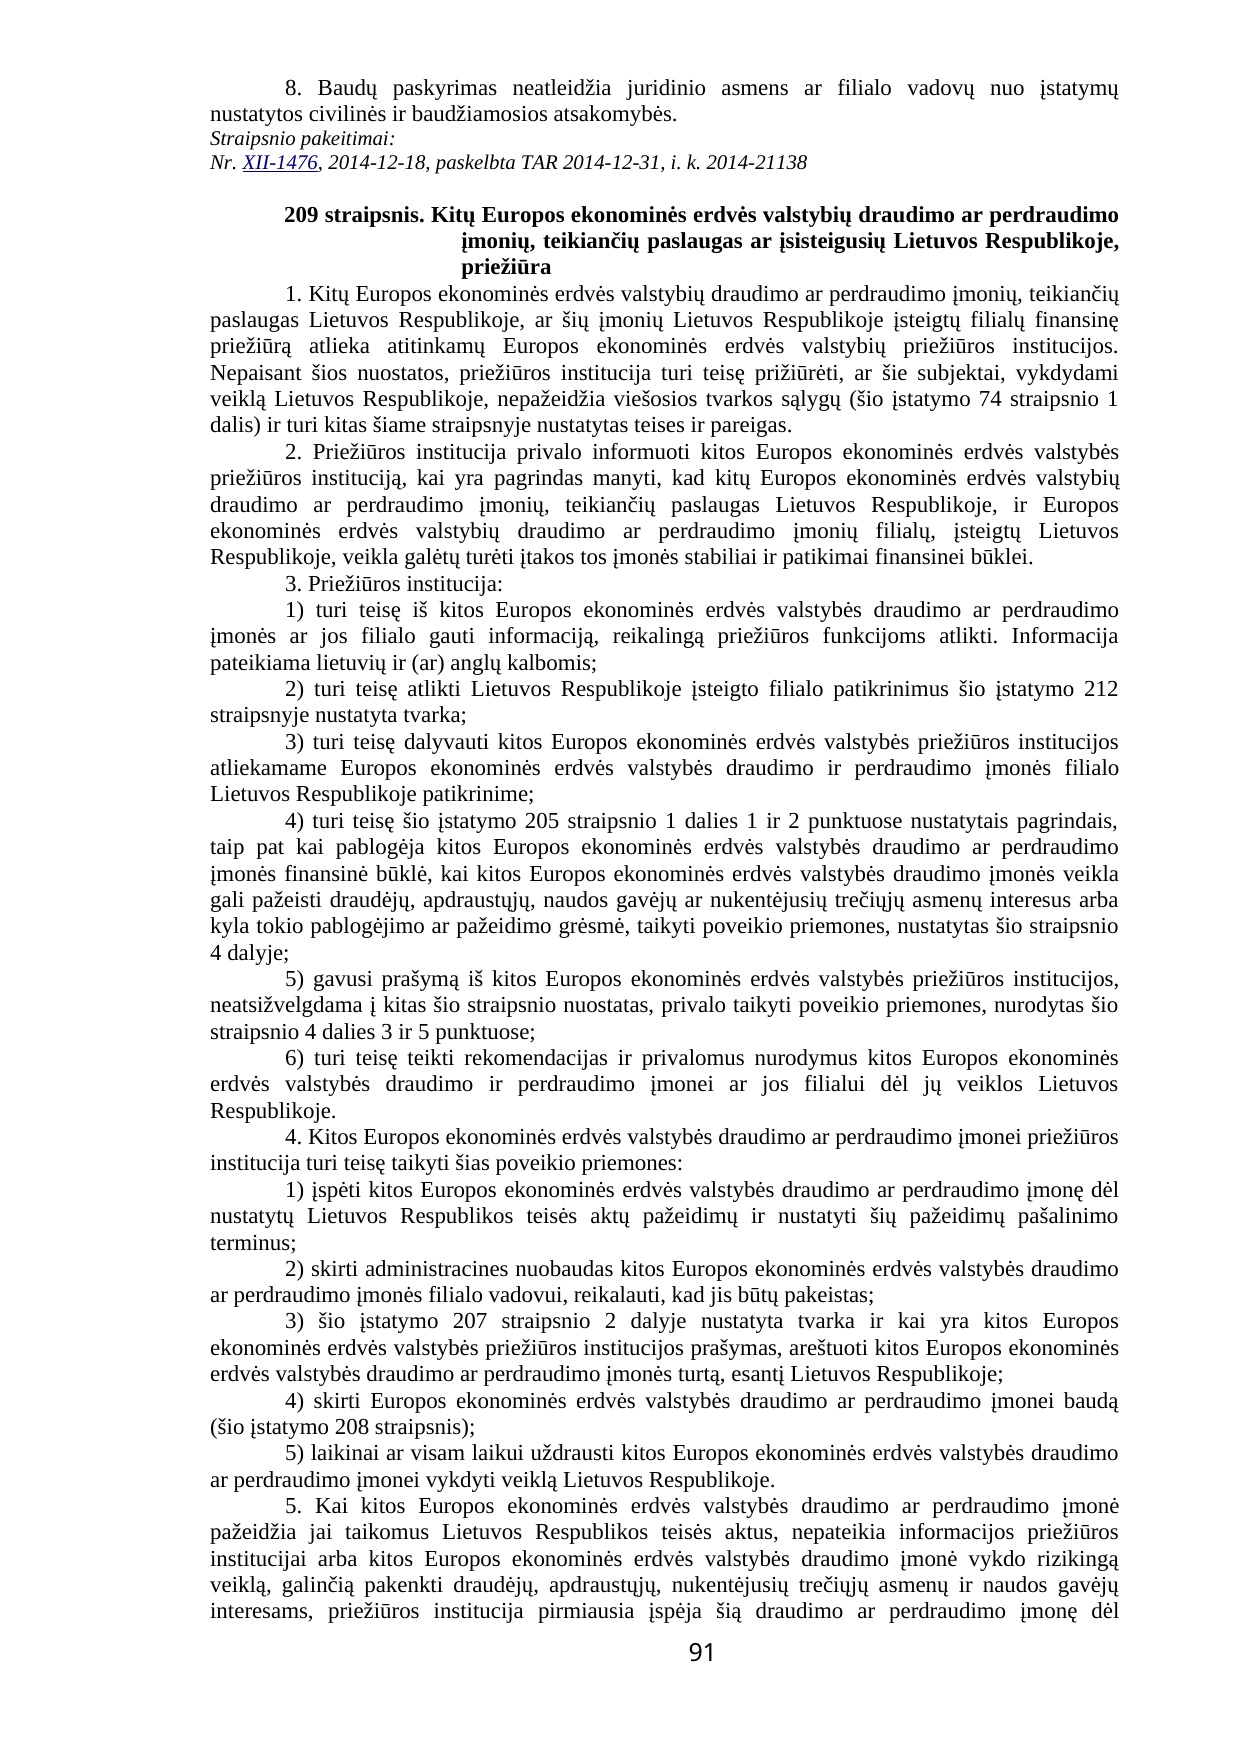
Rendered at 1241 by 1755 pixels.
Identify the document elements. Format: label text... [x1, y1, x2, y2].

text 5) gavusi prašymą iš kitos Europos ekonominės erdvės valstybės priežiūros institucijos, neatsižvelgdama į kitas šio straipsnio nuostatas, privalo taikyti poveikio priemones, nurodytas šio straipsnio 4 dalies 3 ir 5 punktuose; [210, 965, 1120, 1044]
text Straipsnio pakeitimai: [210, 126, 1120, 150]
text 6) turi teisę teikti rekomendacijas ir privalomus nurodymus kitos Europos ekonominės erdvės valstybės draudimo ir perdraudimo įmonei ar jos filialui dėl jų veiklos Lietuvos Respublikoje. [210, 1044, 1120, 1123]
text 2) turi teisę atlikti Lietuvos Respublikoje įsteigto filialo patikrinimus šio įstatymo 212 straipsnyje nustatyta tvarka; [210, 675, 1120, 728]
text 4) skirti Europos ekonominės erdvės valstybės draudimo ar perdraudimo įmonei baudą (šio įstatymo 208 straipsnis); [210, 1387, 1120, 1439]
text 1. Kitų Europos ekonominės erdvės valstybių draudimo ar perdraudimo įmonių, teikiančių paslaugas Lietuvos Respublikoje, ar šių įmonių Lietuvos Respublikoje įsteigtų filialų finansinę priežiūrą atlieka atitinkamų Europos ekonominės erdvės valstybių priežiūros institucijos. Nepaisant šios nuostatos, priežiūros institucija turi teisę prižiūrėti, ar šie subjektai, vykdydami veiklą Lietuvos Respublikoje, nepažeidžia viešosios tvarkos sąlygų (šio įstatymo 74 straipsnio 1 dalis) ir turi kitas šiame straipsnyje nustatytas teises ir pareigas. [210, 280, 1120, 438]
text 5) laikinai ar visam laikui uždrausti kitos Europos ekonominės erdvės valstybės draudimo ar perdraudimo įmonei vykdyti veiklą Lietuvos Respublikoje. [210, 1439, 1120, 1492]
text 1) turi teisę iš kitos Europos ekonominės erdvės valstybės draudimo ar perdraudimo įmonės ar jos filialo gauti informaciją, reikalingą priežiūros funkcijoms atlikti. Informacija pateikiama lietuvių ir (ar) anglų kalbomis; [210, 596, 1120, 675]
text 2. Priežiūros institucija privalo informuoti kitos Europos ekonominės erdvės valstybės priežiūros instituciją, kai yra pagrindas manyti, kad kitų Europos ekonominės erdvės valstybių draudimo ar perdraudimo įmonių, teikiančių paslaugas Lietuvos Respublikoje, ir Europos ekonominės erdvės valstybių draudimo ar perdraudimo įmonių filialų, įsteigtų Lietuvos Respublikoje, veikla galėtų turėti įtakos tos įmonės stabiliai ir patikimai finansinei būklei. [210, 438, 1120, 570]
text 4) turi teisę šio įstatymo 205 straipsnio 1 dalies 1 ir 2 punktuose nustatytais pagrindais, taip pat kai pablogėja kitos Europos ekonominės erdvės valstybės draudimo ar perdraudimo įmonės finansinė būklė, kai kitos Europos ekonominės erdvės valstybės draudimo įmonės veikla gali pažeisti draudėjų, apdraustųjų, naudos gavėjų ar nukentėjusių trečiųjų asmenų interesus arba kyla tokio pablogėjimo ar pažeidimo grėsmė, taikyti poveikio priemones, nustatytas šio straipsnio 4 dalyje; [210, 807, 1120, 965]
text 2) skirti administracines nuobaudas kitos Europos ekonominės erdvės valstybės draudimo ar perdraudimo įmonės filialo vadovui, reikalauti, kad jis būtų pakeistas; [210, 1255, 1120, 1308]
text 3) šio įstatymo 207 straipsnio 2 dalyje nustatyta tvarka ir kai yra kitos Europos ekonominės erdvės valstybės priežiūros institucijos prašymas, areštuoti kitos Europos ekonominės erdvės valstybės draudimo ar perdraudimo įmonės turtą, esantį Lietuvos Respublikoje; [210, 1308, 1120, 1387]
text 3. Priežiūros institucija: [210, 570, 1120, 596]
text 209 straipsnis. Kitų Europos ekonominės erdvės valstybių draudimo ar perdraudimo įmonių, teikiančių paslaugas ar įsisteigusių Lietuvos Respublikoje, priežiūra [284, 201, 1120, 280]
text Nr. XII-1476, 2014-12-18, paskelbta TAR 2014-12-31, i. k. 2014-21138 [210, 150, 1120, 174]
text 4. Kitos Europos ekonominės erdvės valstybės draudimo ar perdraudimo įmonei priežiūros institucija turi teisę taikyti šias poveikio priemones: [210, 1123, 1120, 1176]
text 1) įspėti kitos Europos ekonominės erdvės valstybės draudimo ar perdraudimo įmonę dėl nustatytų Lietuvos Respublikos teisės aktų pažeidimų ir nustatyti šių pažeidimų pašalinimo terminus; [210, 1176, 1120, 1255]
text 3) turi teisę dalyvauti kitos Europos ekonominės erdvės valstybės priežiūros institucijos atliekamame Europos ekonominės erdvės valstybės draudimo ir perdraudimo įmonės filialo Lietuvos Respublikoje patikrinime; [210, 728, 1120, 807]
text 5. Kai kitos Europos ekonominės erdvės valstybės draudimo ar perdraudimo įmonė pažeidžia jai taikomus Lietuvos Respublikos teisės aktus, nepateikia informacijos priežiūros institucijai arba kitos Europos ekonominės erdvės valstybės draudimo įmonė vykdo rizikingą veiklą, galinčią pakenkti draudėjų, apdraustųjų, nukentėjusių trečiųjų asmenų ir naudos gavėjų interesams, priežiūros institucija pirmiausia įspėja šią draudimo ar perdraudimo įmonę dėl [210, 1492, 1120, 1624]
text 8. Baudų paskyrimas neatleidžia juridinio asmens ar filialo vadovų nuo įstatymų nustatytos civilinės ir baudžiamosios atsakomybės. [210, 73, 1120, 126]
